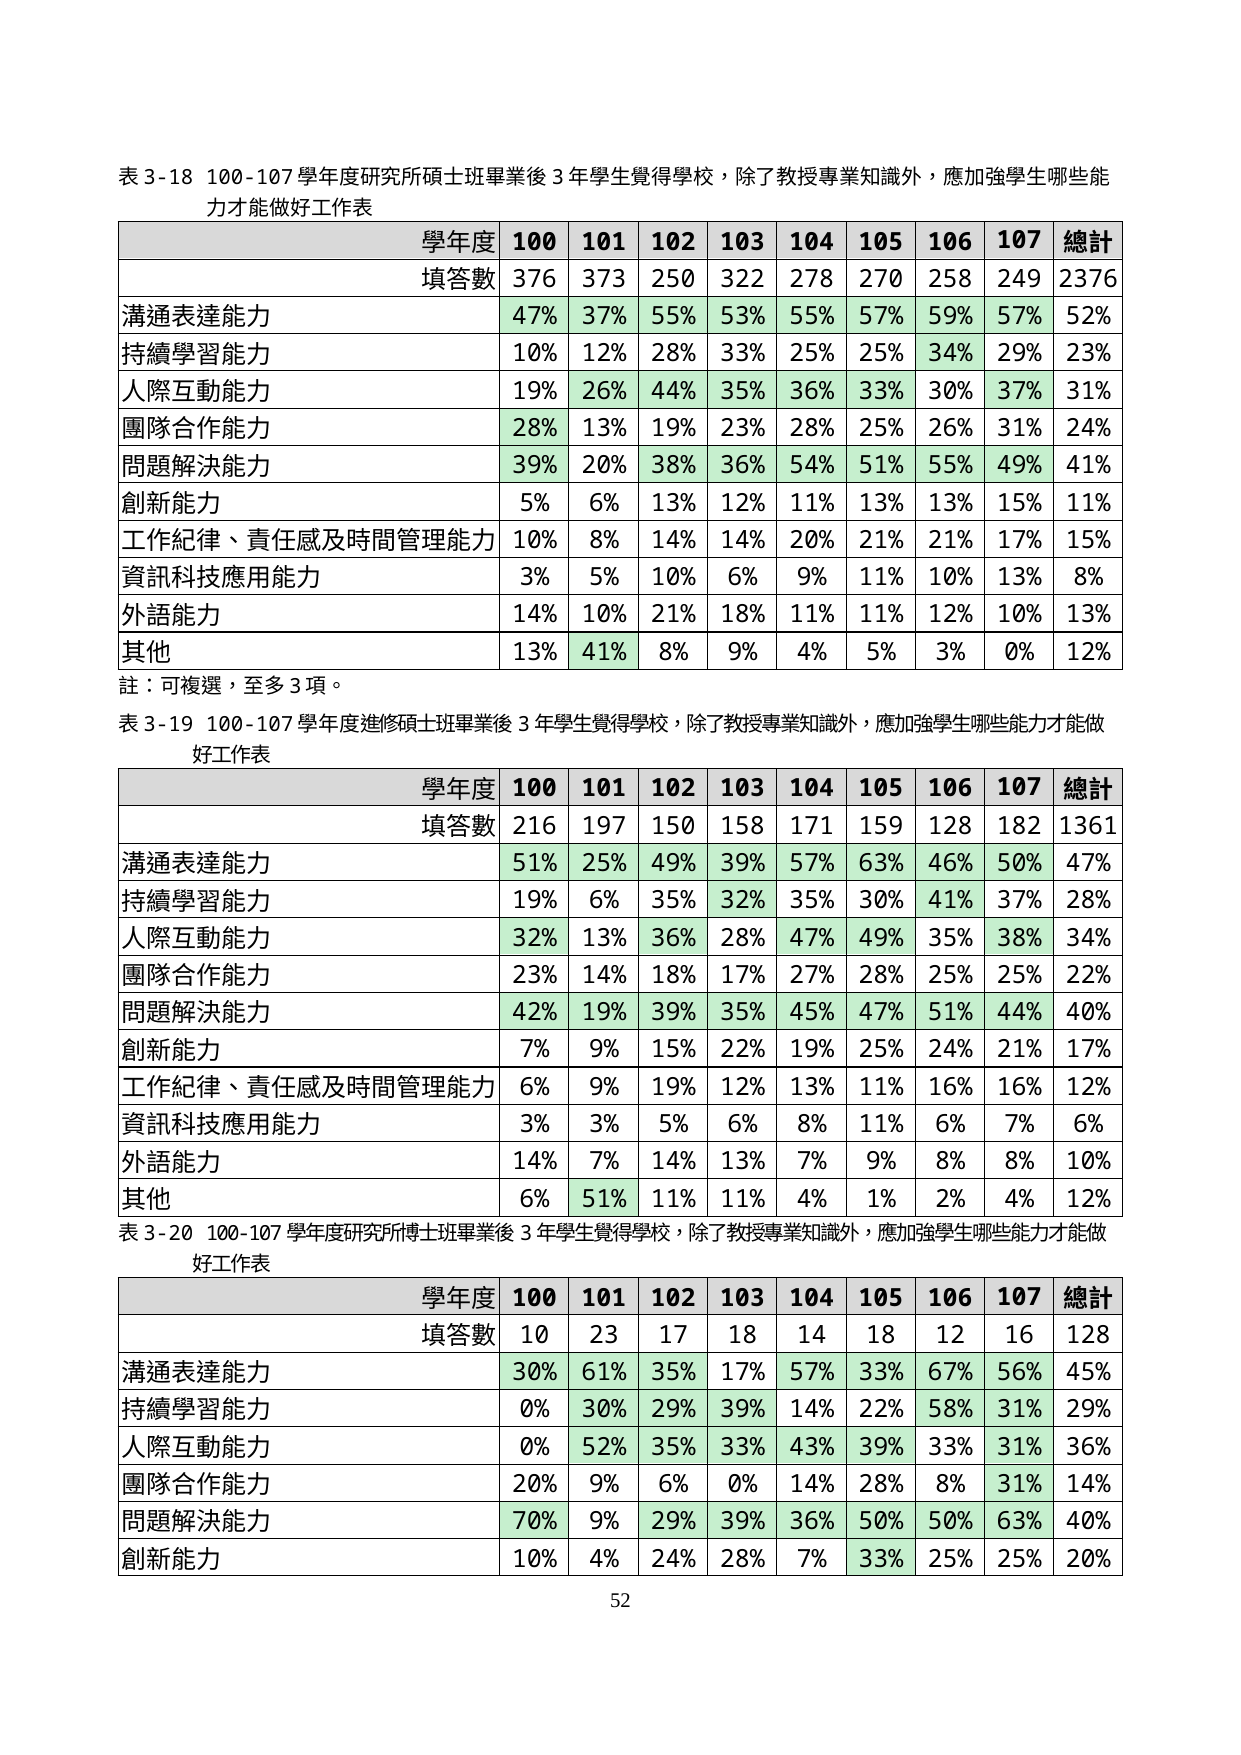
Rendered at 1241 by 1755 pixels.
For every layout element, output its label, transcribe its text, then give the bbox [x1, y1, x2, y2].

table_cell 2376 [1054, 260, 1122, 296]
table_cell 人際互動能力 [119, 371, 499, 408]
table_cell 376 [500, 260, 568, 296]
table_cell 資訊科技應用能力 [119, 558, 499, 594]
table_cell 216 [500, 806, 568, 843]
table_cell 67% [916, 1353, 984, 1389]
table_cell 57% [777, 1353, 846, 1389]
table_cell 29% [1054, 1390, 1122, 1426]
table_cell 58% [916, 1390, 984, 1426]
table_cell 38% [985, 918, 1053, 954]
table_cell 55% [916, 446, 984, 482]
table_cell 41% [569, 633, 638, 669]
table_cell 278 [777, 260, 846, 296]
table_cell 23% [500, 956, 568, 992]
table_cell 20% [777, 521, 846, 557]
table_cell 13% [639, 483, 707, 519]
table_cell 250 [639, 260, 707, 296]
table_cell 70% [500, 1502, 568, 1538]
table_cell 0% [500, 1427, 568, 1463]
table_cell 18% [708, 595, 776, 631]
table_header 總計 [1054, 222, 1122, 258]
table_cell 25% [985, 956, 1053, 992]
table_cell 團隊合作能力 [119, 956, 499, 992]
table_cell 9% [847, 1142, 915, 1178]
table_cell 7% [777, 1539, 846, 1575]
table_cell 158 [708, 806, 776, 843]
table_cell 28% [639, 334, 707, 370]
table_cell 33% [847, 1539, 915, 1575]
table_cell 23% [708, 409, 776, 445]
table_cell 21% [916, 521, 984, 557]
table_cell 34% [1054, 918, 1122, 954]
table_cell 171 [777, 806, 846, 843]
table_cell 13% [916, 483, 984, 519]
table_cell 57% [777, 844, 846, 880]
table_header 107 [985, 1278, 1053, 1314]
table_cell 49% [847, 918, 915, 954]
table_cell 13% [847, 483, 915, 519]
table_cell 14% [777, 1465, 846, 1501]
table_cell 持續學習能力 [119, 334, 499, 370]
table_cell 11% [1054, 483, 1122, 519]
table_cell 35% [916, 918, 984, 954]
table_cell 50% [916, 1502, 984, 1538]
table_cell 6% [500, 1068, 568, 1104]
table_cell 13% [1054, 595, 1122, 631]
table_cell 28% [708, 1539, 776, 1575]
table_cell 19% [639, 1068, 707, 1104]
table_cell 22% [1054, 956, 1122, 992]
table_cell 6% [500, 1179, 568, 1216]
table_cell 19% [569, 993, 638, 1029]
table_cell 25% [847, 409, 915, 445]
table_cell 12% [1054, 1179, 1122, 1216]
table_cell 39% [708, 1390, 776, 1426]
table_cell 34% [916, 334, 984, 370]
text 表3-19 100-107學年度進修碩士班畢業後3年學生覺得學校，除了教授專業知識外，應加強學生哪些能力才能做好工作表 [118, 707, 1122, 768]
table_cell 31% [1054, 371, 1122, 408]
table_cell 8% [916, 1142, 984, 1178]
table_cell 人際互動能力 [119, 1427, 499, 1463]
table_header 106 [916, 222, 984, 258]
table_cell 6% [639, 1465, 707, 1501]
table_cell 19% [500, 371, 568, 408]
table_header 學年度 [119, 769, 499, 805]
table_cell 14 [777, 1315, 846, 1352]
table_cell 25% [916, 956, 984, 992]
table_cell 61% [569, 1353, 638, 1389]
table_cell 持續學習能力 [119, 881, 499, 917]
table_cell 0% [500, 1390, 568, 1426]
table_cell 27% [777, 956, 846, 992]
table_cell 21% [639, 595, 707, 631]
table_cell 1361 [1054, 806, 1122, 843]
table_cell 8% [639, 633, 707, 669]
table_cell 溝通表達能力 [119, 844, 499, 880]
table_cell 29% [639, 1390, 707, 1426]
table_cell 4% [777, 1179, 846, 1216]
table_cell 39% [639, 993, 707, 1029]
table_cell 39% [500, 446, 568, 482]
table_cell 2% [916, 1179, 984, 1216]
table_cell 溝通表達能力 [119, 1353, 499, 1389]
table_cell 258 [916, 260, 984, 296]
table_cell 17% [708, 1353, 776, 1389]
table_header 100 [500, 222, 568, 258]
text 表3-20 100-107學年度研究所博士班畢業後3年學生覺得學校，除了教授專業知識外，應加強學生哪些能力才能做好工作表 [118, 1217, 1122, 1277]
table_cell 43% [777, 1427, 846, 1463]
table_cell 9% [777, 558, 846, 594]
table_cell 12% [708, 483, 776, 519]
table_cell 8% [985, 1142, 1053, 1178]
table_header 102 [639, 222, 707, 258]
table_cell 4% [569, 1539, 638, 1575]
table_cell 37% [985, 371, 1053, 408]
table_cell 29% [639, 1502, 707, 1538]
table_cell 19% [500, 881, 568, 917]
table_cell 26% [569, 371, 638, 408]
table_cell 14% [777, 1390, 846, 1426]
table_cell 37% [985, 881, 1053, 917]
table_cell 33% [847, 371, 915, 408]
table_cell 15% [1054, 521, 1122, 557]
table_header 104 [777, 1278, 846, 1314]
table_cell 17 [639, 1315, 707, 1352]
table_cell 18 [847, 1315, 915, 1352]
table_cell 16% [916, 1068, 984, 1104]
table_cell 14% [500, 595, 568, 631]
table_cell 20% [1054, 1539, 1122, 1575]
table_header 100 [500, 769, 568, 805]
table_cell 46% [916, 844, 984, 880]
table_cell 問題解決能力 [119, 446, 499, 482]
table_cell 54% [777, 446, 846, 482]
table_cell 38% [639, 446, 707, 482]
table_cell 8% [916, 1465, 984, 1501]
table_cell 17% [1054, 1030, 1122, 1066]
table_cell 28% [847, 1465, 915, 1501]
table_header 學年度 [119, 222, 499, 258]
table_cell 45% [1054, 1353, 1122, 1389]
table_cell 創新能力 [119, 1539, 499, 1575]
table_cell 35% [639, 1353, 707, 1389]
table_cell 21% [847, 521, 915, 557]
table_cell 12 [916, 1315, 984, 1352]
table_cell 63% [847, 844, 915, 880]
table_cell 6% [708, 558, 776, 594]
table_cell 3% [916, 633, 984, 669]
table_cell 36% [777, 1502, 846, 1538]
table_cell 31% [985, 1465, 1053, 1501]
table_cell 10% [1054, 1142, 1122, 1178]
table_cell 13% [500, 633, 568, 669]
table_cell 10% [500, 521, 568, 557]
table_cell 44% [985, 993, 1053, 1029]
table_cell 26% [916, 409, 984, 445]
table_cell 52% [569, 1427, 638, 1463]
table_cell 資訊科技應用能力 [119, 1105, 499, 1141]
table_cell 16% [985, 1068, 1053, 1104]
table_cell 持續學習能力 [119, 1390, 499, 1426]
table_cell 25% [916, 1539, 984, 1575]
table_cell 37% [569, 297, 638, 333]
table_cell 4% [985, 1179, 1053, 1216]
table_cell 10% [569, 595, 638, 631]
table_cell 12% [1054, 633, 1122, 669]
table_cell 20% [569, 446, 638, 482]
table_cell 30% [569, 1390, 638, 1426]
table_cell 57% [847, 297, 915, 333]
table_cell 8% [1054, 558, 1122, 594]
table_cell 12% [569, 334, 638, 370]
table_cell 0% [708, 1465, 776, 1501]
table_cell 40% [1054, 1502, 1122, 1538]
table_cell 150 [639, 806, 707, 843]
table_cell 39% [708, 1502, 776, 1538]
table_cell 工作紀律、責任感及時間管理能力 [119, 521, 499, 557]
table_cell 11% [639, 1179, 707, 1216]
table_cell 270 [847, 260, 915, 296]
table_cell 25% [985, 1539, 1053, 1575]
table_header 101 [569, 1278, 638, 1314]
table_cell 33% [708, 1427, 776, 1463]
table_cell 工作紀律、責任感及時間管理能力 [119, 1068, 499, 1104]
table_cell 59% [916, 297, 984, 333]
table_cell 35% [777, 881, 846, 917]
table_cell 36% [1054, 1427, 1122, 1463]
table_cell 31% [985, 409, 1053, 445]
table_cell 30% [500, 1353, 568, 1389]
table_cell 13% [777, 1068, 846, 1104]
table_cell 11% [847, 558, 915, 594]
table_cell 47% [847, 993, 915, 1029]
table_cell 15% [985, 483, 1053, 519]
table_cell 47% [777, 918, 846, 954]
table_header 105 [847, 1278, 915, 1314]
table_cell 322 [708, 260, 776, 296]
table_cell 9% [569, 1465, 638, 1501]
table_cell 13% [708, 1142, 776, 1178]
table_cell 17% [708, 956, 776, 992]
table_cell 外語能力 [119, 1142, 499, 1178]
table_cell 29% [985, 334, 1053, 370]
table_header 105 [847, 222, 915, 258]
table_cell 20% [500, 1465, 568, 1501]
table_cell 24% [639, 1539, 707, 1575]
table_cell 50% [985, 844, 1053, 880]
table_cell 7% [985, 1105, 1053, 1141]
table_cell 49% [985, 446, 1053, 482]
table_header 102 [639, 1278, 707, 1314]
table_cell 12% [916, 595, 984, 631]
table_cell 8% [569, 521, 638, 557]
table_cell 10% [500, 1539, 568, 1575]
table_cell 填答數 [119, 260, 499, 296]
table_header 106 [916, 1278, 984, 1314]
table_cell 36% [639, 918, 707, 954]
table_cell 22% [847, 1390, 915, 1426]
table_cell 13% [985, 558, 1053, 594]
table_cell 14% [500, 1142, 568, 1178]
table_cell 55% [777, 297, 846, 333]
table_cell 4% [777, 633, 846, 669]
table_cell 問題解決能力 [119, 993, 499, 1029]
table_header 107 [985, 769, 1053, 805]
table_cell 19% [639, 409, 707, 445]
table_cell 24% [1054, 409, 1122, 445]
table_cell 31% [985, 1427, 1053, 1463]
table_cell 25% [777, 334, 846, 370]
table_cell 12% [708, 1068, 776, 1104]
table_cell 9% [569, 1068, 638, 1104]
table_cell 17% [985, 521, 1053, 557]
table_cell 12% [1054, 1068, 1122, 1104]
table_cell 51% [500, 844, 568, 880]
table_cell 24% [916, 1030, 984, 1066]
table_cell 6% [1054, 1105, 1122, 1141]
table_cell 47% [1054, 844, 1122, 880]
table_cell 44% [639, 371, 707, 408]
table_cell 5% [500, 483, 568, 519]
table_cell 10% [639, 558, 707, 594]
table_cell 47% [500, 297, 568, 333]
table_cell 7% [569, 1142, 638, 1178]
table_cell 3% [500, 558, 568, 594]
table_cell 其他 [119, 1179, 499, 1216]
table_cell 55% [639, 297, 707, 333]
table_cell 10% [500, 334, 568, 370]
table_cell 14% [639, 521, 707, 557]
table_cell 10% [985, 595, 1053, 631]
table_cell 6% [916, 1105, 984, 1141]
table_cell 41% [916, 881, 984, 917]
table_header 103 [708, 222, 776, 258]
table_header 103 [708, 769, 776, 805]
table_cell 182 [985, 806, 1053, 843]
table_cell 0% [985, 633, 1053, 669]
table_cell 23 [569, 1315, 638, 1352]
table_header 總計 [1054, 769, 1122, 805]
table_cell 57% [985, 297, 1053, 333]
table_cell 11% [847, 1105, 915, 1141]
table_cell 35% [639, 1427, 707, 1463]
table_cell 33% [916, 1427, 984, 1463]
table_header 102 [639, 769, 707, 805]
table_cell 25% [847, 1030, 915, 1066]
table_cell 40% [1054, 993, 1122, 1029]
table_cell 外語能力 [119, 595, 499, 631]
table_cell 39% [708, 844, 776, 880]
table_cell 28% [708, 918, 776, 954]
table_cell 5% [847, 633, 915, 669]
table_cell 14% [569, 956, 638, 992]
table_cell 25% [847, 334, 915, 370]
table_header 學年度 [119, 1278, 499, 1314]
table_header 107 [985, 222, 1053, 258]
table_cell 28% [777, 409, 846, 445]
table_cell 45% [777, 993, 846, 1029]
table_cell 8% [777, 1105, 846, 1141]
table_cell 30% [916, 371, 984, 408]
table_cell 11% [777, 595, 846, 631]
table_cell 197 [569, 806, 638, 843]
table_cell 18 [708, 1315, 776, 1352]
table_cell 33% [708, 334, 776, 370]
table_cell 35% [708, 371, 776, 408]
table_cell 36% [708, 446, 776, 482]
table_header 105 [847, 769, 915, 805]
table_cell 10 [500, 1315, 568, 1352]
text 表3-18 100-107學年度研究所碩士班畢業後3年學生覺得學校，除了教授專業知識外，應加強學生哪些能力才能做好工作表 [118, 161, 1122, 221]
table_cell 56% [985, 1353, 1053, 1389]
table_cell 11% [708, 1179, 776, 1216]
table_cell 32% [500, 918, 568, 954]
table_header 100 [500, 1278, 568, 1314]
table_cell 18% [639, 956, 707, 992]
table_header 總計 [1054, 1278, 1122, 1314]
table_cell 問題解決能力 [119, 1502, 499, 1538]
table_header 104 [777, 769, 846, 805]
table_cell 50% [847, 1502, 915, 1538]
table_cell 128 [916, 806, 984, 843]
table_cell 創新能力 [119, 483, 499, 519]
table_cell 33% [847, 1353, 915, 1389]
table_cell 填答數 [119, 1315, 499, 1352]
table_cell 36% [777, 371, 846, 408]
table_cell 11% [847, 1068, 915, 1104]
table_cell 159 [847, 806, 915, 843]
table_cell 23% [1054, 334, 1122, 370]
table_cell 49% [639, 844, 707, 880]
table_cell 13% [569, 918, 638, 954]
table_header 104 [777, 222, 846, 258]
table_cell 52% [1054, 297, 1122, 333]
table_cell 31% [985, 1390, 1053, 1426]
table_cell 32% [708, 881, 776, 917]
table_cell 39% [847, 1427, 915, 1463]
table_cell 3% [569, 1105, 638, 1141]
table_cell 1% [847, 1179, 915, 1216]
table_cell 6% [569, 483, 638, 519]
table_cell 9% [569, 1030, 638, 1066]
table_cell 35% [708, 993, 776, 1029]
table_cell 團隊合作能力 [119, 409, 499, 445]
table_cell 14% [708, 521, 776, 557]
table_cell 28% [500, 409, 568, 445]
table_cell 6% [569, 881, 638, 917]
table_cell 35% [639, 881, 707, 917]
table_cell 25% [569, 844, 638, 880]
table_cell 42% [500, 993, 568, 1029]
table_cell 63% [985, 1502, 1053, 1538]
table_cell 溝通表達能力 [119, 297, 499, 333]
table_cell 22% [708, 1030, 776, 1066]
table_cell 249 [985, 260, 1053, 296]
table_cell 7% [777, 1142, 846, 1178]
table_cell 其他 [119, 633, 499, 669]
table_cell 填答數 [119, 806, 499, 843]
table_cell 11% [777, 483, 846, 519]
table_header 101 [569, 769, 638, 805]
table_cell 21% [985, 1030, 1053, 1066]
table_header 101 [569, 222, 638, 258]
table_cell 373 [569, 260, 638, 296]
table_cell 7% [500, 1030, 568, 1066]
table_cell 6% [708, 1105, 776, 1141]
table_cell 51% [916, 993, 984, 1029]
table_cell 53% [708, 297, 776, 333]
table_cell 14% [639, 1142, 707, 1178]
table_cell 11% [847, 595, 915, 631]
table_cell 9% [708, 633, 776, 669]
table_cell 16 [985, 1315, 1053, 1352]
table_cell 創新能力 [119, 1030, 499, 1066]
table_cell 人際互動能力 [119, 918, 499, 954]
table_cell 28% [1054, 881, 1122, 917]
table_cell 5% [639, 1105, 707, 1141]
table_cell 41% [1054, 446, 1122, 482]
table_cell 15% [639, 1030, 707, 1066]
table_cell 14% [1054, 1465, 1122, 1501]
table_cell 19% [777, 1030, 846, 1066]
text 註：可複選，至多3項。 [118, 670, 1122, 700]
table_cell 5% [569, 558, 638, 594]
table_cell 10% [916, 558, 984, 594]
table_cell 30% [847, 881, 915, 917]
table_cell 團隊合作能力 [119, 1465, 499, 1501]
table_header 103 [708, 1278, 776, 1314]
table_cell 128 [1054, 1315, 1122, 1352]
table_cell 28% [847, 956, 915, 992]
table_cell 3% [500, 1105, 568, 1141]
table_cell 51% [847, 446, 915, 482]
table_cell 9% [569, 1502, 638, 1538]
table_header 106 [916, 769, 984, 805]
table_cell 13% [569, 409, 638, 445]
table_cell 51% [569, 1179, 638, 1216]
